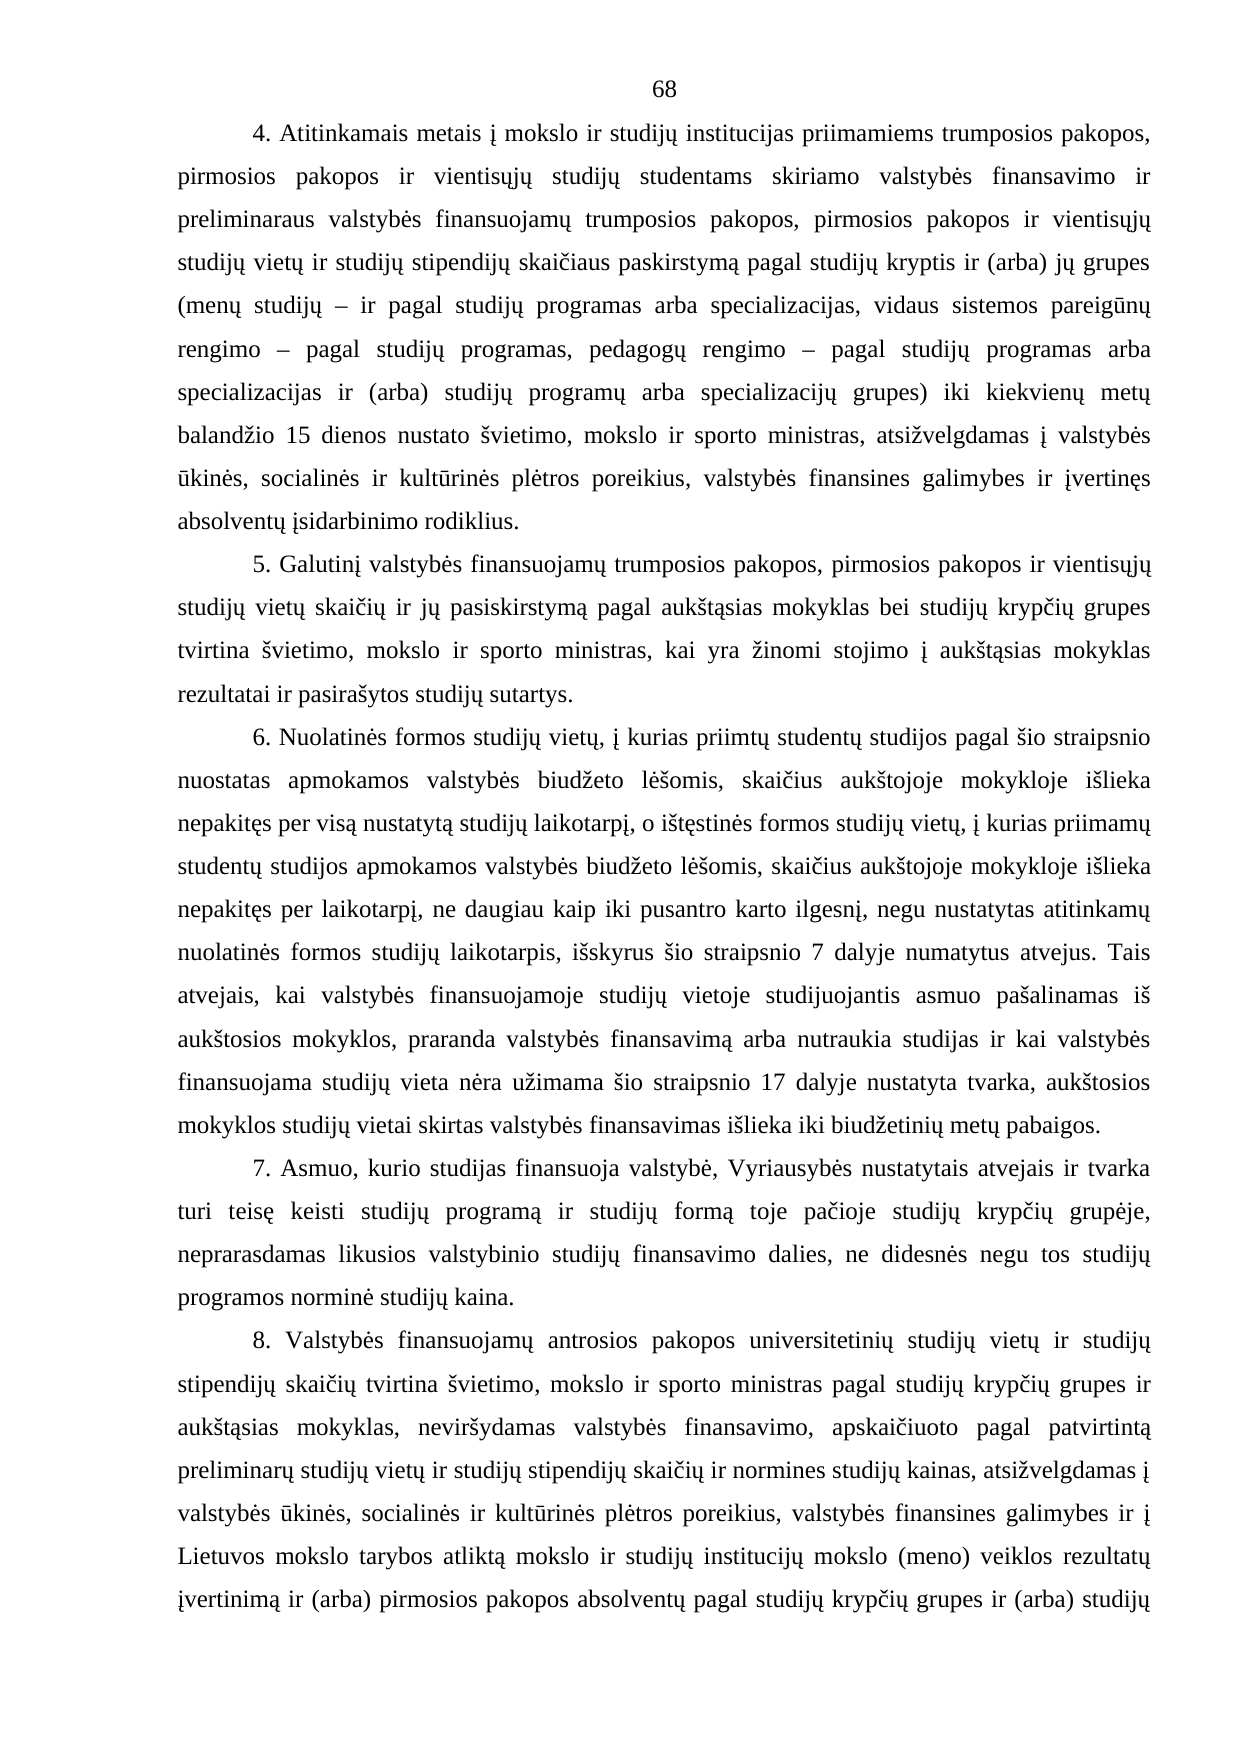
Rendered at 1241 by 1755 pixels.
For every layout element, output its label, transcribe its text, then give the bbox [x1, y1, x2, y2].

text 5. Galutinį valstybės finansuojamų trumposios pakopos, pirmosios pakopos ir vientisųjų studijų vietų skaičių ir jų pasiskirstymą pagal aukštąsias mokyklas bei studijų krypčių grupes tvirtina švietimo, mokslo ir sporto ministras, kai yra žinomi stojimo į aukštąsias mokyklas rezultatai ir pasirašytos studijų sutartys. [177, 549, 1152, 707]
text 7. Asmuo, kurio studijas finansuoja valstybė, Vyriausybės nustatytais atvejais ir tvarka turi teisę keisti studijų programą ir studijų formą toje pačioje studijų krypčių grupėje, neprarasdamas likusios valstybinio studijų finansavimo dalies, ne didesnės negu tos studijų programos norminė studijų kaina. [177, 1153, 1152, 1311]
text 4. Atitinkamais metais į mokslo ir studijų institucijas priimamiems trumposios pakopos, pirmosios pakopos ir vientisųjų studijų studentams skiriamo valstybės finansavimo ir preliminaraus valstybės finansuojamų trumposios pakopos, pirmosios pakopos ir vientisųjų studijų vietų ir studijų stipendijų skaičiaus paskirstymą pagal studijų kryptis ir (arba) jų grupes (menų studijų – ir pagal studijų programas arba specializacijas, vidaus sistemos pareigūnų rengimo – pagal studijų programas, pedagogų rengimo – pagal studijų programas arba specializacijas ir (arba) studijų programų arba specializacijų grupes) iki kiekvienų metų balandžio 15 dienos nustato švietimo, mokslo ir sporto ministras, atsižvelgdamas į valstybės ūkinės, socialinės ir kultūrinės plėtros poreikius, valstybės finansines galimybes ir įvertinęs absolventų įsidarbinimo rodiklius. [177, 118, 1152, 535]
text 8. Valstybės finansuojamų antrosios pakopos universitetinių studijų vietų ir studijų stipendijų skaičių tvirtina švietimo, mokslo ir sporto ministras pagal studijų krypčių grupes ir aukštąsias mokyklas, neviršydamas valstybės finansavimo, apskaičiuoto pagal patvirtintą preliminarų studijų vietų ir studijų stipendijų skaičių ir normines studijų kainas, atsižvelgdamas į valstybės ūkinės, socialinės ir kultūrinės plėtros poreikius, valstybės finansines galimybes ir į Lietuvos mokslo tarybos atliktą mokslo ir studijų institucijų mokslo (meno) veiklos rezultatų įvertinimą ir (arba) pirmosios pakopos absolventų pagal studijų krypčių grupes ir (arba) studijų [177, 1326, 1152, 1613]
text 6. Nuolatinės formos studijų vietų, į kurias priimtų studentų studijos pagal šio straipsnio nuostatas apmokamos valstybės biudžeto lėšomis, skaičius aukštojoje mokykloje išlieka nepakitęs per visą nustatytą studijų laikotarpį, o ištęstinės formos studijų vietų, į kurias priimamų studentų studijos apmokamos valstybės biudžeto lėšomis, skaičius aukštojoje mokykloje išlieka nepakitęs per laikotarpį, ne daugiau kaip iki pusantro karto ilgesnį, negu nustatytas atitinkamų nuolatinės formos studijų laikotarpis, išskyrus šio straipsnio 7 dalyje numatytus atvejus. Tais atvejais, kai valstybės finansuojamoje studijų vietoje studijuojantis asmuo pašalinamas iš aukštosios mokyklos, praranda valstybės finansavimą arba nutraukia studijas ir kai valstybės finansuojama studijų vieta nėra užimama šio straipsnio 17 dalyje nustatyta tvarka, aukštosios mokyklos studijų vietai skirtas valstybės finansavimas išlieka iki biudžetinių metų pabaigos. [177, 722, 1152, 1139]
